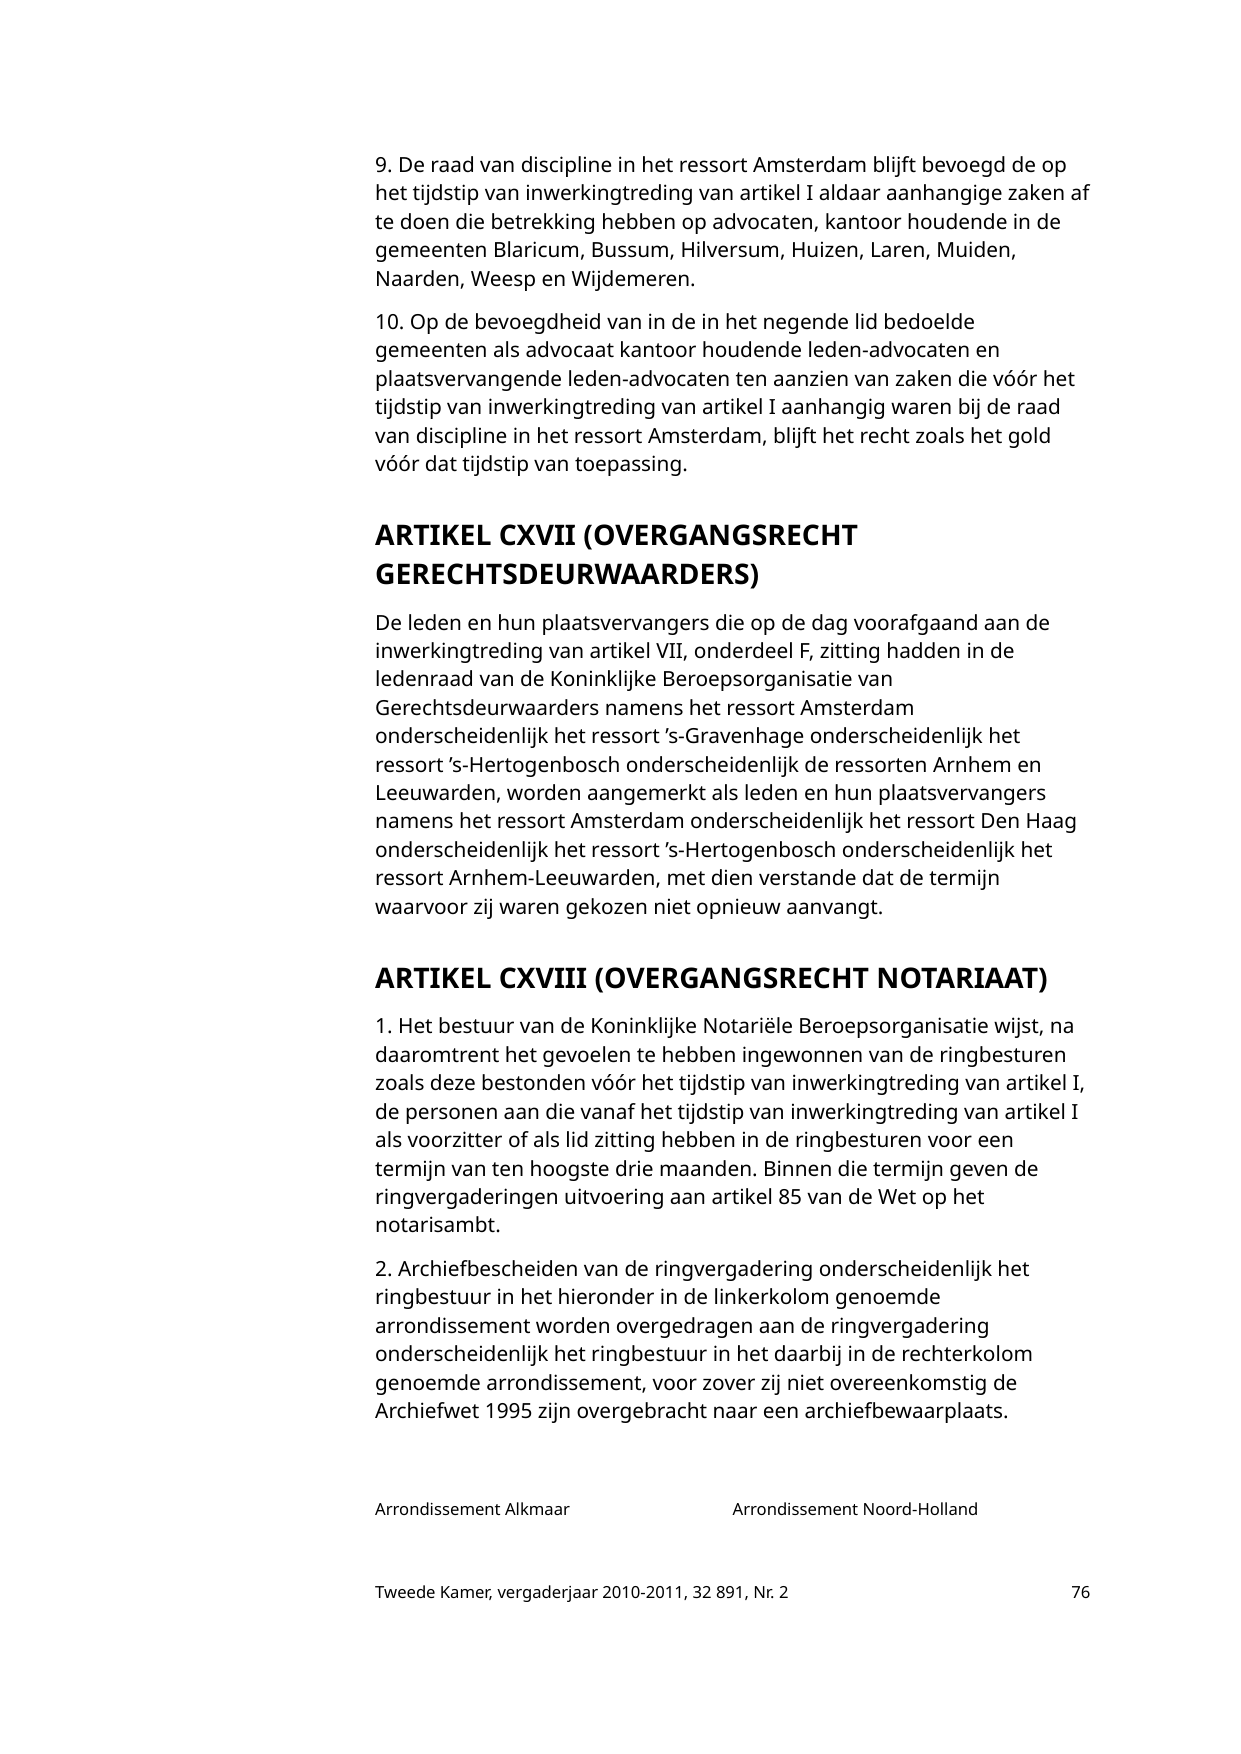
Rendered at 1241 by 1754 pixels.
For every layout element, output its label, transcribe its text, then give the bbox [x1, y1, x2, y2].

text 2. Archiefbescheiden van de ringvergadering onderscheidenlijk het ringbestuur in het hieronder in de linkerkolom genoemde arrondissement worden overgedragen aan de ringvergadering onderscheidenlijk het ringbestuur in het daarbij in de rechterkolom genoemde arrondissement, voor zover zij niet overeenkomstig de Archiefwet 1995 zijn overgebracht naar een archiefbewaarplaats. [375, 1254, 1090, 1425]
subtitle ARTIKEL CXVIII (OVERGANGSRECHT NOTARIAAT) [375, 958, 1090, 997]
table_header Arrondissement Noord-Holland [733, 1498, 1090, 1520]
text De leden en hun plaatsvervangers die op de dag voorafgaand aan de inwerkingtreding van artikel VII, onderdeel F, zitting hadden in de ledenraad van de Koninklijke Beroepsorganisatie van Gerechtsdeurwaarders namens het ressort Amsterdam onderscheidenlijk het ressort ’s-Gravenhage onderscheidenlijk het ressort ’s-Hertogenbosch onderscheidenlijk de ressorten Arnhem en Leeuwarden, worden aangemerkt als leden en hun plaatsvervangers namens het ressort Amsterdam onderscheidenlijk het ressort Den Haag onderscheidenlijk het ressort ’s-Hertogenbosch onderscheidenlijk het ressort Arnhem-Leeuwarden, met dien verstande dat de termijn waarvoor zij waren gekozen niet opnieuw aanvangt. [375, 608, 1090, 920]
text 9. De raad van discipline in het ressort Amsterdam blijft bevoegd de op het tijdstip van inwerkingtreding van artikel I aldaar aanhangige zaken af te doen die betrekking hebben op advocaten, kantoor houdende in de gemeenten Blaricum, Bussum, Hilversum, Huizen, Laren, Muiden, Naarden, Weesp en Wijdemeren. [375, 150, 1090, 292]
subtitle ARTIKEL CXVII (OVERGANGSRECHT GERECHTSDEURWAARDERS) [375, 515, 1090, 593]
table_header Arrondissement Alkmaar [375, 1498, 732, 1520]
text 1. Het bestuur van de Koninklijke Notariële Beroepsorganisatie wijst, na daaromtrent het gevoelen te hebben ingewonnen van de ringbesturen zoals deze bestonden vóór het tijdstip van inwerkingtreding van artikel I, de personen aan die vanaf het tijdstip van inwerkingtreding van artikel I als voorzitter of als lid zitting hebben in de ringbesturen voor een termijn van ten hoogste drie maanden. Binnen die termijn geven de ringvergaderingen uitvoering aan artikel 85 van de Wet op het notarisambt. [375, 1012, 1090, 1239]
text 10. Op de bevoegdheid van in de in het negende lid bedoelde gemeenten als advocaat kantoor houdende leden-advocaten en plaatsvervangende leden-advocaten ten aanzien van zaken die vóór het tijdstip van inwerkingtreding van artikel I aanhangig waren bij de raad van discipline in het ressort Amsterdam, blijft het recht zoals het gold vóór dat tijdstip van toepassing. [375, 307, 1090, 478]
